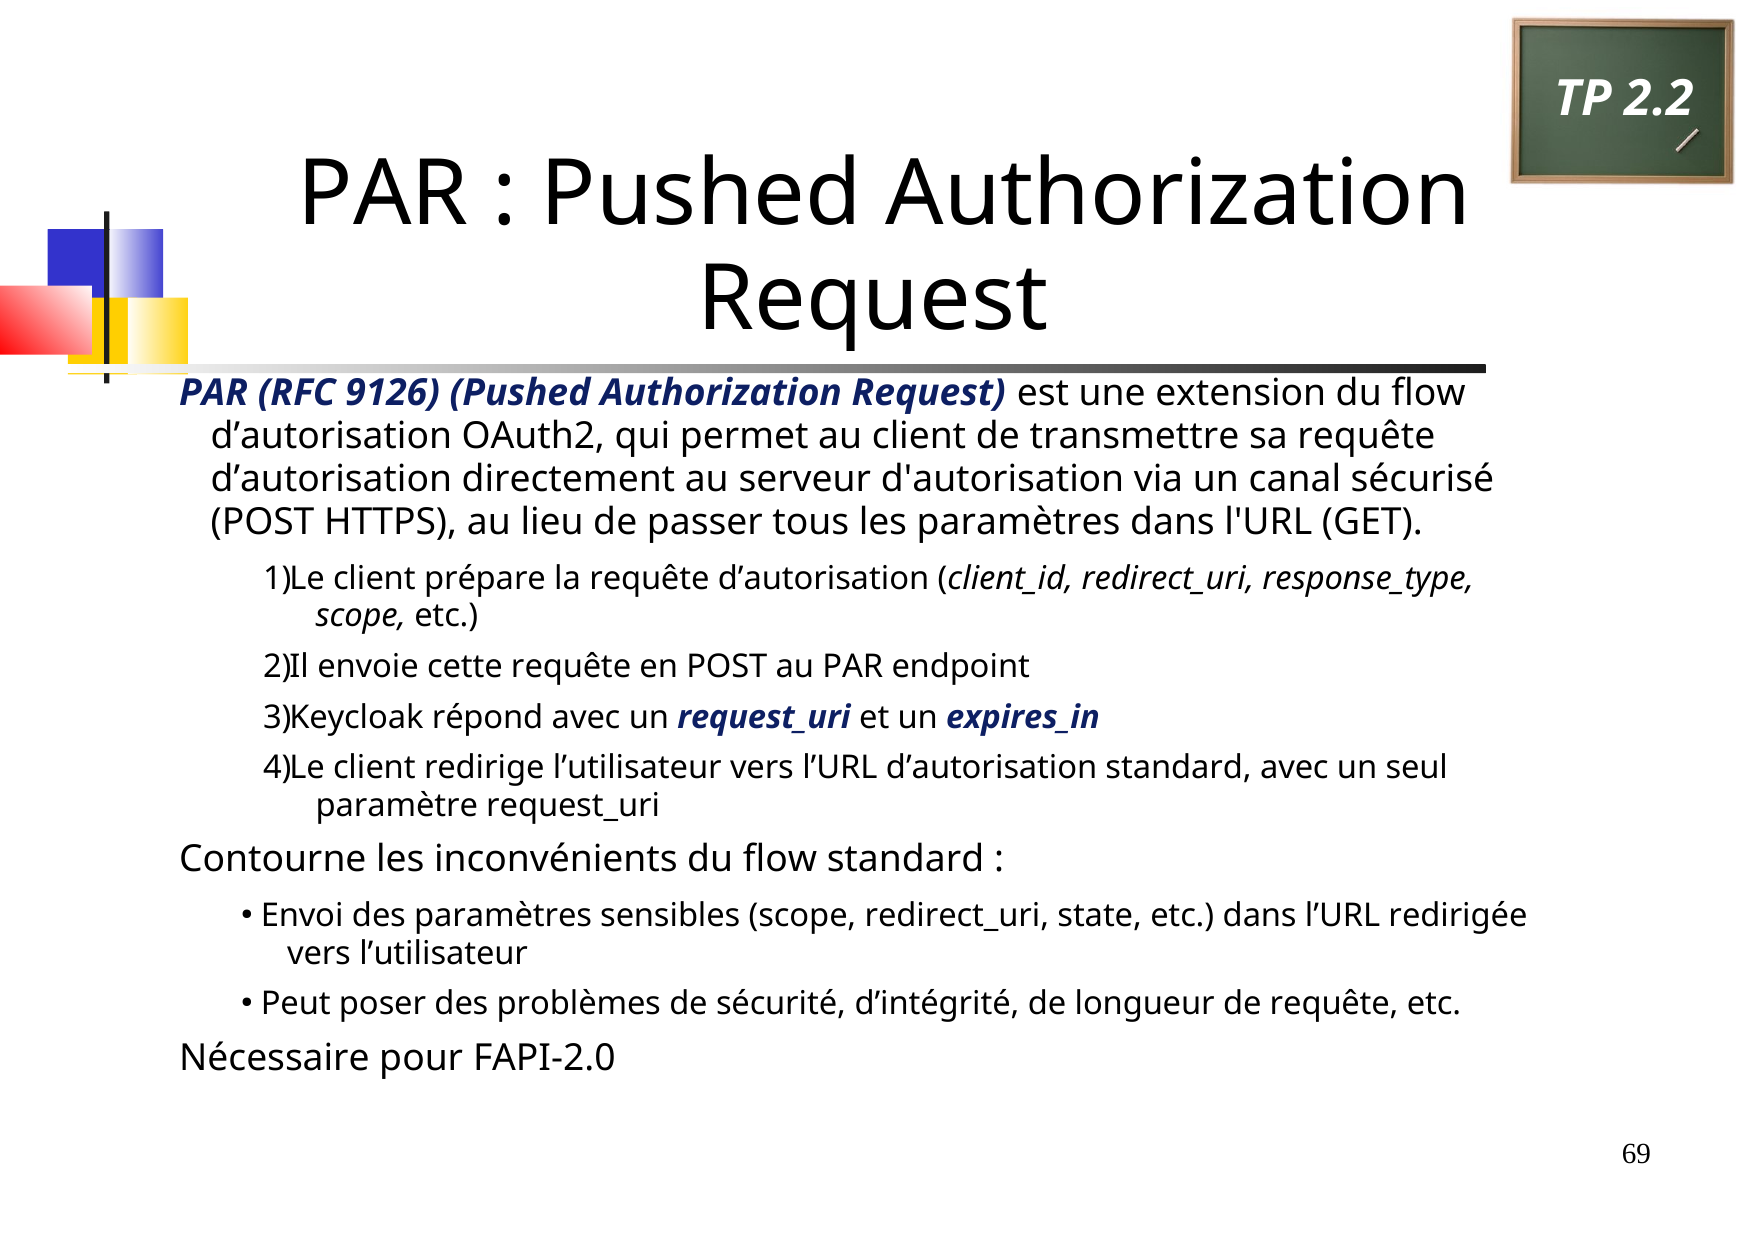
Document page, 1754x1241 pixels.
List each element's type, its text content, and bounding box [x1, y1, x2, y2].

list PAR (RFC 9126) (Pushed Authorization Request) est une extension du flow d’autorisation OAuth2, qui permet au client de transmettre sa requête d’autorisation directement au serveur d'autorisation via un canal sécurisé (POST HTTPS), au lieu de passer tous les paramètres dans l'URL (GET). Le client prépare la requête d’autorisation (client_id, redirect_uri, response_type, scope, etc.) Il envoie cette requête en POST au PAR endpoint Keycloak répond avec un request_uri et un expires_in Le client redirige l’utilisateur vers l’URL d’autorisation standard, avec un seul paramètre request_uri Contourne les inconvénients du flow standard : Envoi des paramètres sensibles (scope, redirect_uri, state, etc.) dans l’URL redirigée vers l’utilisateur Peut poser des problèmes de sécurité, d’intégrité, de longueur de requête, etc. Nécessaire pour FAPI-2.0 [179, 371, 1567, 1091]
title PAR : Pushed Authorization Request [179, 139, 1567, 351]
text_box TP 2.2 [1537, 70, 1711, 133]
picture [1500, 7, 1744, 196]
